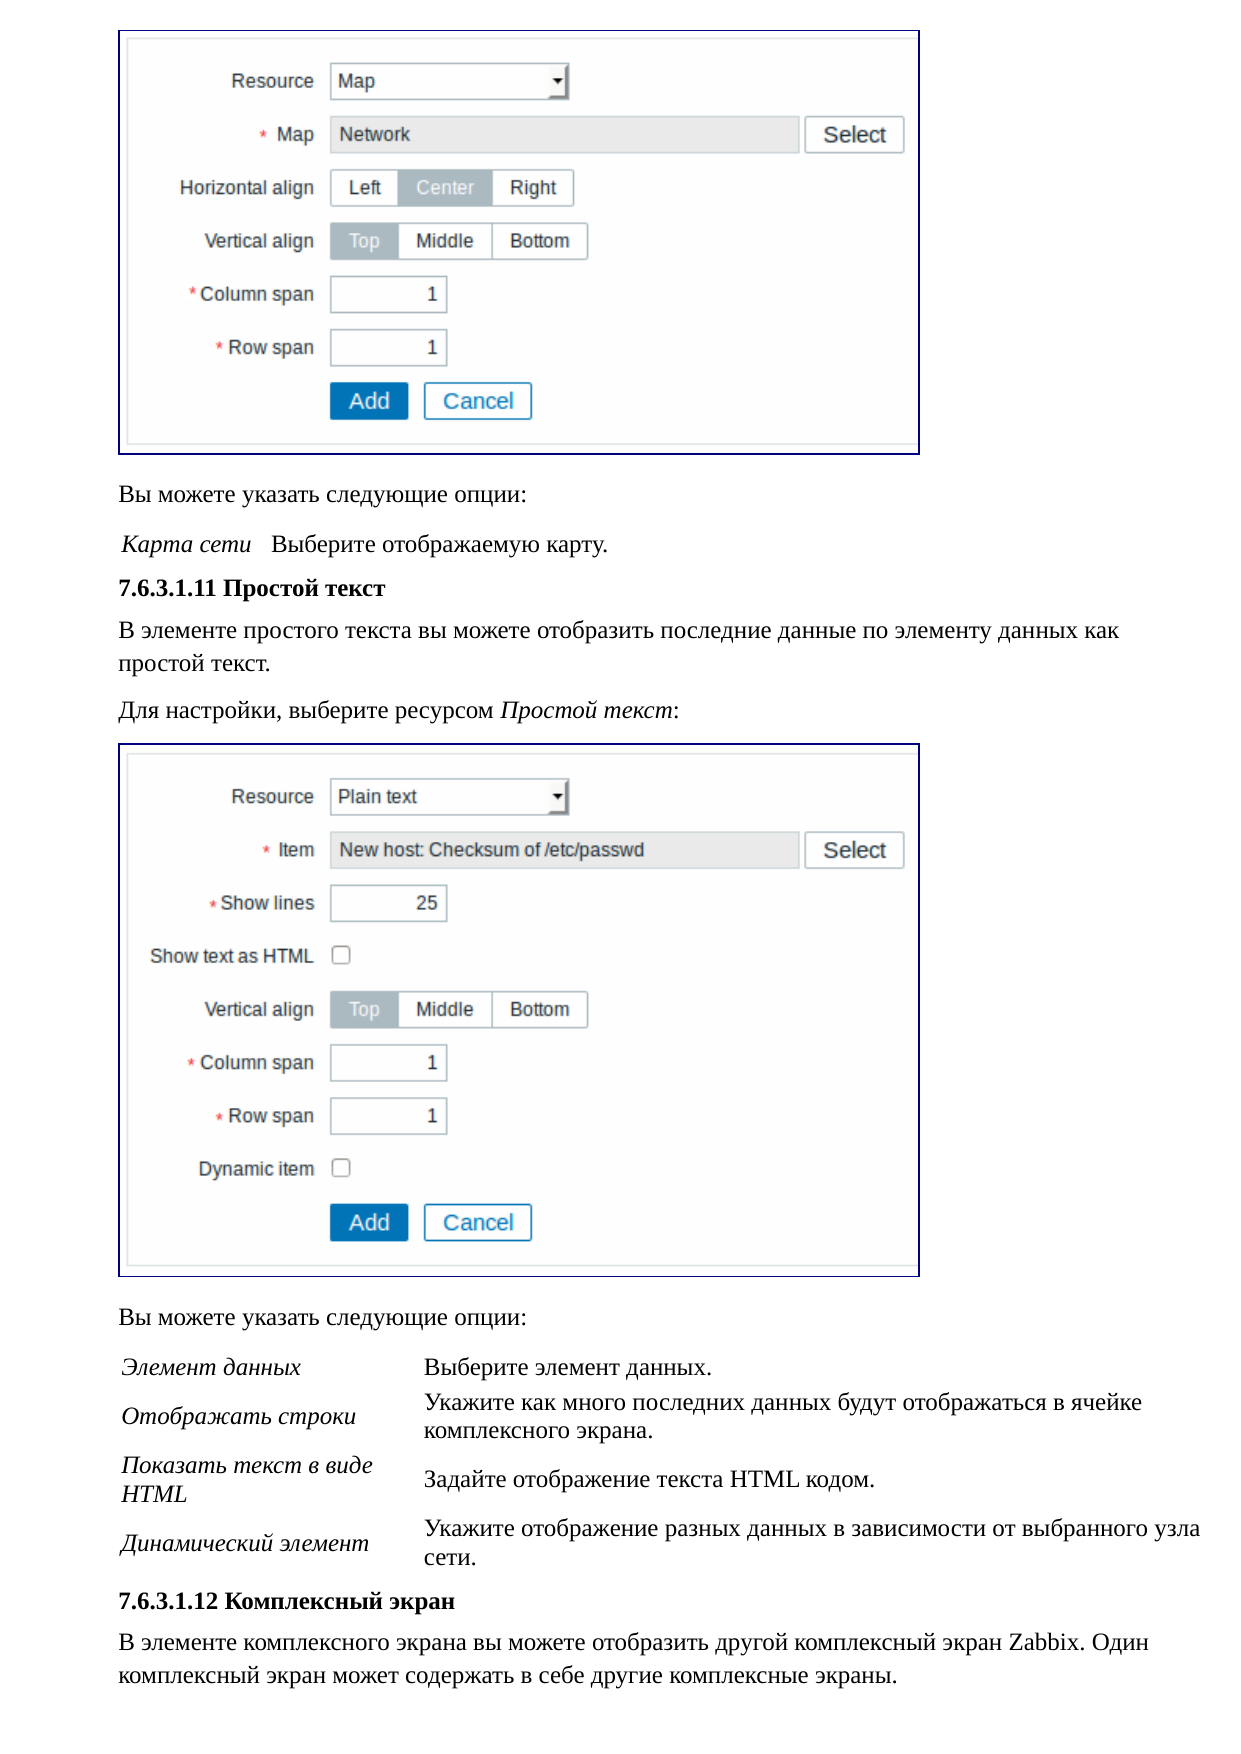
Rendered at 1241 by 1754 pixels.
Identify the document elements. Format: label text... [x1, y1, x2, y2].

picture [120, 31, 918, 453]
table_cell Динамический элемент [118, 1510, 421, 1574]
table_cell Укажите как много последних данных будут отображаться в ячейке комплексного экрана. [421, 1384, 1211, 1447]
table_header Карта сети [118, 526, 268, 561]
text В элементе комплексного экрана вы можете отобразить другой комплексный экран Zabbix. Один комплексный экран может содержать в себе другие комплексные экраны. [118, 1627, 1211, 1689]
table_cell Задайте отображение текста HTML кодом. [421, 1447, 1211, 1510]
table_header Выберите отображаемую карту. [268, 526, 627, 561]
subtitle 7.6.3.1.12 Комплексный экран [118, 1586, 1211, 1615]
table_cell Укажите отображение разных данных в зависимости от выбранного узла сети. [421, 1510, 1211, 1574]
table_header Выберите элемент данных. [421, 1349, 1211, 1384]
text В элементе простого текста вы можете отобразить последние данные по элементу данных как простой текст. [118, 615, 1211, 676]
subtitle 7.6.3.1.11 Простой текст [118, 573, 1211, 602]
table_header Элемент данных [118, 1349, 421, 1384]
table_cell Отображать строки [118, 1384, 421, 1447]
text Для настройки, выберите ресурсом Простой текст: [118, 695, 1211, 724]
picture [120, 745, 918, 1276]
table_cell Показать текст в виде HTML [118, 1447, 421, 1510]
text Вы можете указать следующие опции: [118, 1302, 1211, 1330]
text Вы можете указать следующие опции: [118, 479, 1211, 507]
